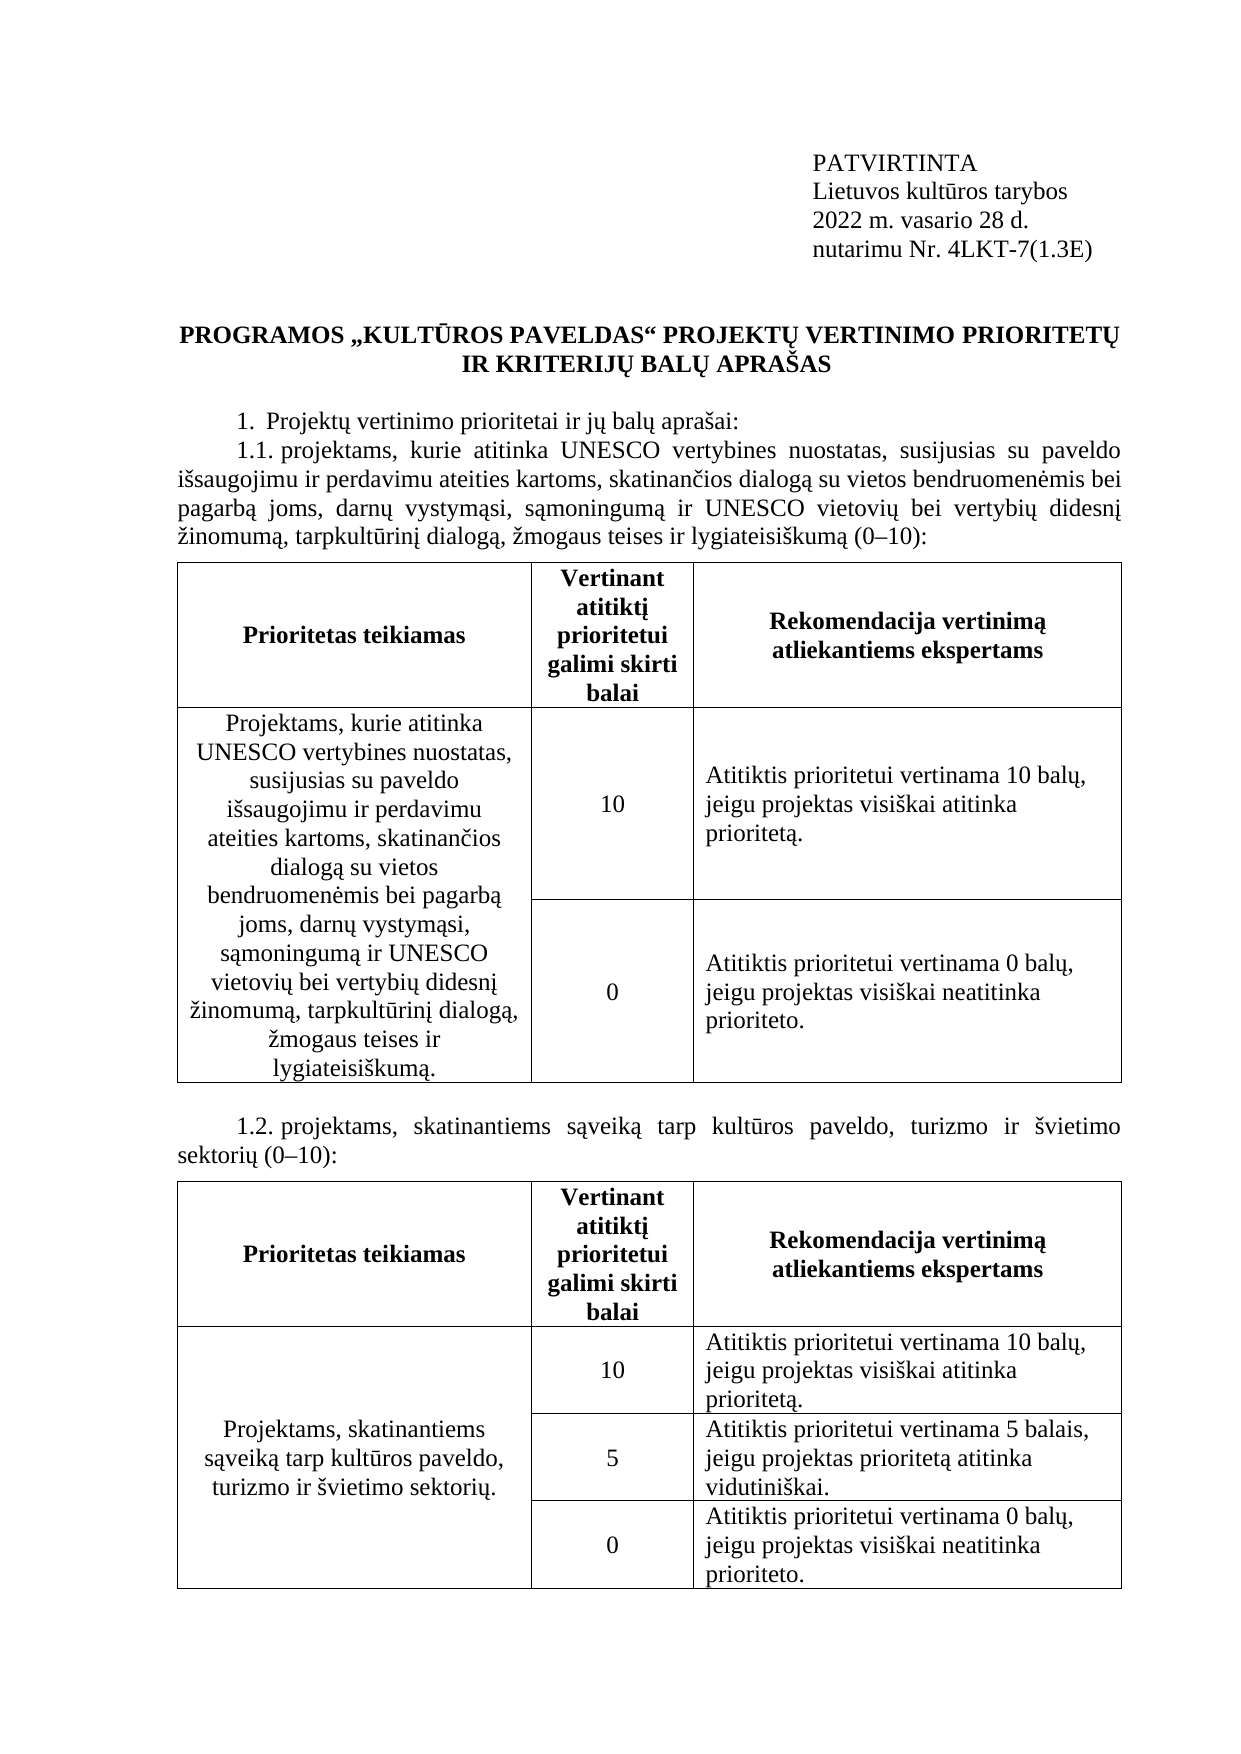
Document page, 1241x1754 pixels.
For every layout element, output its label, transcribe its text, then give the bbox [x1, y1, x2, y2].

table_cell 0 [532, 1501, 693, 1588]
table_cell 10 [532, 1327, 693, 1413]
table_cell Atitiktis prioritetui vertinama 0 balų, jeigu projektas visiškai neatitinka prioriteto. [694, 1501, 1121, 1588]
table_header Rekomendacija vertinimą atliekantiems ekspertams [694, 1182, 1121, 1326]
table_header Vertinant atitiktį prioritetui galimi skirti balai [532, 1182, 693, 1326]
text nutarimu Nr. 4LKT-7(1.3E) [812, 234, 1122, 263]
table_header Rekomendacija vertinimą atliekantiems ekspertams [694, 563, 1121, 707]
table_cell 0 [532, 900, 693, 1082]
table_cell Projektams, skatinantiems sąveiką tarp kultūros paveldo, turizmo ir švietimo sektorių. [178, 1327, 531, 1588]
text 1.1. projektams, kurie atitinka UNESCO vertybines nuostatas, susijusias su paveldo išsaugojimu ir perdavimu ateities kartoms, skatinančios dialogą su vietos bendruomenėmis bei pagarbą joms, darnų vystymąsi, sąmoningumą ir UNESCO vietovių bei vertybių didesnį žinomumą, tarpkultūrinį dialogą, žmogaus teises ir lygiateisiškumą (0–10): [177, 435, 1122, 550]
text 1. Projektų vertinimo prioritetai ir jų balų aprašai: [177, 406, 1122, 435]
table_cell Atitiktis prioritetui vertinama 10 balų, jeigu projektas visiškai atitinka prioritetą. [694, 708, 1121, 899]
text PROGRAMOS „KULTŪROS PAVELDAS“ PROJEKTŲ VERTINIMO PRIORITETŲ IR KRITERIJŲ BALŲ APRAŠAS [177, 320, 1122, 378]
table_cell 10 [532, 708, 693, 899]
table_header Prioritetas teikiamas [178, 563, 531, 707]
text 1.2. projektams, skatinantiems sąveiką tarp kultūros paveldo, turizmo ir švietimo sektorių (0–10): [177, 1111, 1122, 1169]
table_header Prioritetas teikiamas [178, 1182, 531, 1326]
table_cell Atitiktis prioritetui vertinama 5 balais, jeigu projektas prioritetą atitinka vidutiniškai. [694, 1414, 1121, 1500]
table_cell Atitiktis prioritetui vertinama 10 balų, jeigu projektas visiškai atitinka prioritetą. [694, 1327, 1121, 1413]
table_cell Projektams, kurie atitinka UNESCO vertybines nuostatas, susijusias su paveldo išsaugojimu ir perdavimu ateities kartoms, skatinančios dialogą su vietos bendruomenėmis bei pagarbą joms, darnų vystymąsi, sąmoningumą ir UNESCO vietovių bei vertybių didesnį žinomumą, tarpkultūrinį dialogą, žmogaus teises ir lygiateisiškumą. [178, 708, 531, 1082]
text Lietuvos kultūros tarybos [812, 176, 1122, 205]
table_header Vertinant atitiktį prioritetui galimi skirti balai [532, 563, 693, 707]
table_cell 5 [532, 1414, 693, 1500]
text PATVIRTINTA [812, 148, 1122, 176]
text 2022 m. vasario 28 d. [812, 205, 1122, 234]
table_cell Atitiktis prioritetui vertinama 0 balų, jeigu projektas visiškai neatitinka prioriteto. [694, 900, 1121, 1082]
